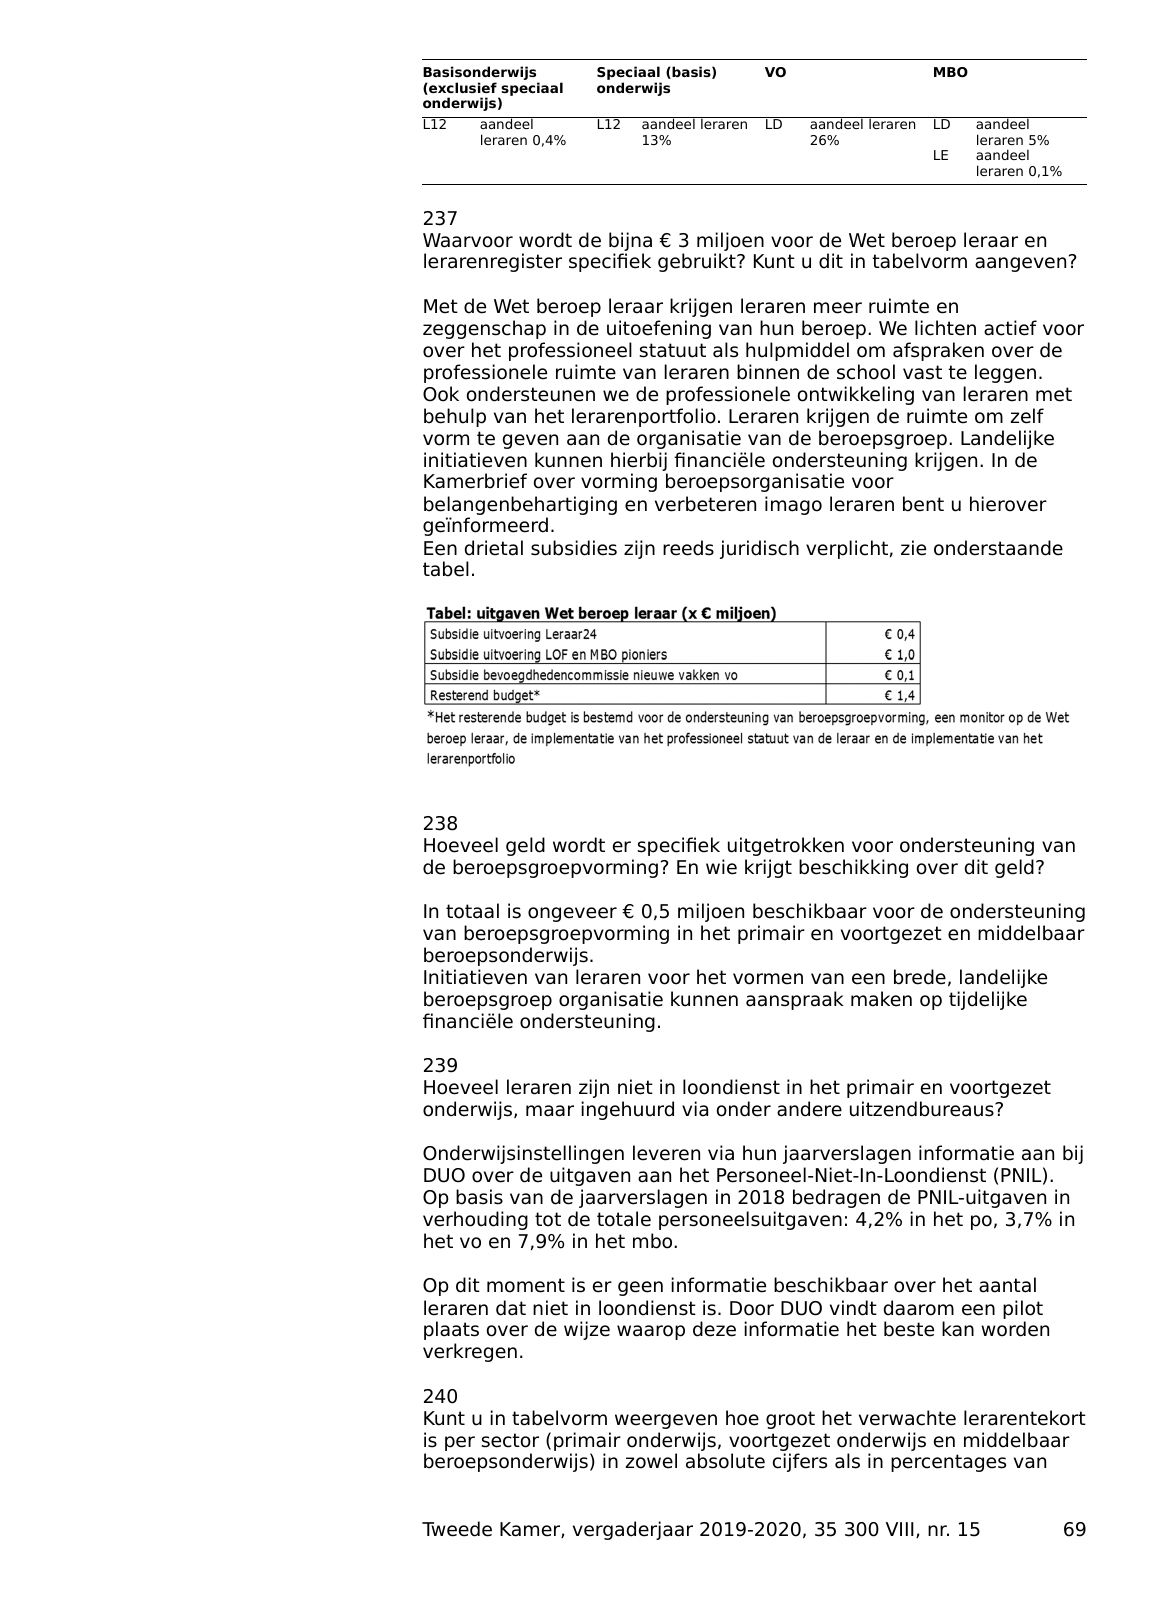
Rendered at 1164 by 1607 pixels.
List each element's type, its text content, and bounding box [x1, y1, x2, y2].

table_cell [474, 148, 590, 184]
table_cell LE [927, 148, 970, 184]
table_header Speciaal (basis) onderwijs [590, 60, 758, 117]
text Kunt u in tabelvorm weergeven hoe groot het verwachte lerarentekort is per sector (primair onderwijs, voortgezet onderwijs en middelbaar beroepsonderwijs) in zowel absolute cijfers als in percentages van [422, 1407, 1087, 1473]
table_cell L12 [590, 118, 636, 148]
text Een drietal subsidies zijn reeds juridisch verplicht, zie onderstaande tabel. [422, 537, 1087, 581]
table_cell aandeel leraren 13% [636, 118, 758, 148]
table_header Basisonderwijs (exclusief speciaal onderwijs) [422, 60, 590, 117]
table_cell aandeel leraren 0,4% [474, 118, 590, 148]
table_cell LD [759, 118, 804, 148]
table_cell aandeel leraren 0,1% [970, 148, 1087, 184]
text Initiatieven van leraren voor het vormen van een brede, landelijke beroepsgroep organisatie kunnen aanspraak maken op tijdelijke financiële ondersteuning. [422, 967, 1087, 1033]
text 237 [422, 207, 1087, 229]
table_header MBO [927, 60, 1087, 117]
table_cell L12 [422, 118, 473, 148]
text In totaal is ongeveer € 0,5 miljoen beschikbaar voor de ondersteuning van beroepsgroepvorming in het primair en voortgezet en middelbaar beroepsonderwijs. [422, 901, 1087, 967]
table_cell aandeel leraren 26% [804, 118, 927, 148]
table_cell [422, 148, 473, 184]
text Hoeveel leraren zijn niet in loondienst in het primair en voortgezet onderwijs, maar ingehuurd via onder andere uitzendbureaus? [422, 1077, 1087, 1121]
table_cell aandeel leraren 5% [970, 118, 1087, 148]
text 238 [422, 813, 1087, 835]
table_header VO [759, 60, 927, 117]
text Met de Wet beroep leraar krijgen leraren meer ruimte en zeggenschap in de uitoefening van hun beroep. We lichten actief voor over het professioneel statuut als hulpmiddel om afspraken over de professionele ruimte van leraren binnen de school vast te leggen. Ook ondersteunen we de professionele ontwikkeling van leraren met behulp van het lerarenportfolio. Leraren krijgen de ruimte om zelf vorm te geven aan de organisatie van de beroepsgroep. Landelijke initiatieven kunnen hierbij financiële ondersteuning krijgen. In de Kamerbrief over vorming beroepsorganisatie voor belangenbehartiging en verbeteren imago leraren bent u hierover geïnformeerd. [422, 296, 1087, 537]
text Waarvoor wordt de bijna € 3 miljoen voor de Wet beroep leraar en lerarenregister specifiek gebruikt? Kunt u dit in tabelvorm aangeven? [422, 229, 1087, 273]
table_cell [804, 148, 927, 184]
table_cell [590, 148, 636, 184]
table_cell LD [927, 118, 970, 148]
text 240 [422, 1386, 1087, 1407]
table_cell [636, 148, 758, 184]
text Onderwijsinstellingen leveren via hun jaarverslagen informatie aan bij DUO over de uitgaven aan het Personeel-Niet-In-Loondienst (PNIL). Op basis van de jaarverslagen in 2018 bedragen de PNIL-uitgaven in verhouding tot de totale personeelsuitgaven: 4,2% in het po, 3,7% in het vo en 7,9% in het mbo. [422, 1143, 1087, 1253]
picture [422, 603, 1072, 769]
text Hoeveel geld wordt er specifiek uitgetrokken voor ondersteuning van de beroepsgroepvorming? En wie krijgt beschikking over dit geld? [422, 835, 1087, 879]
text 239 [422, 1055, 1087, 1077]
table_cell [759, 148, 804, 184]
text Op dit moment is er geen informatie beschikbaar over het aantal leraren dat niet in loondienst is. Door DUO vindt daarom een pilot plaats over de wijze waarop deze informatie het beste kan worden verkregen. [422, 1275, 1087, 1363]
